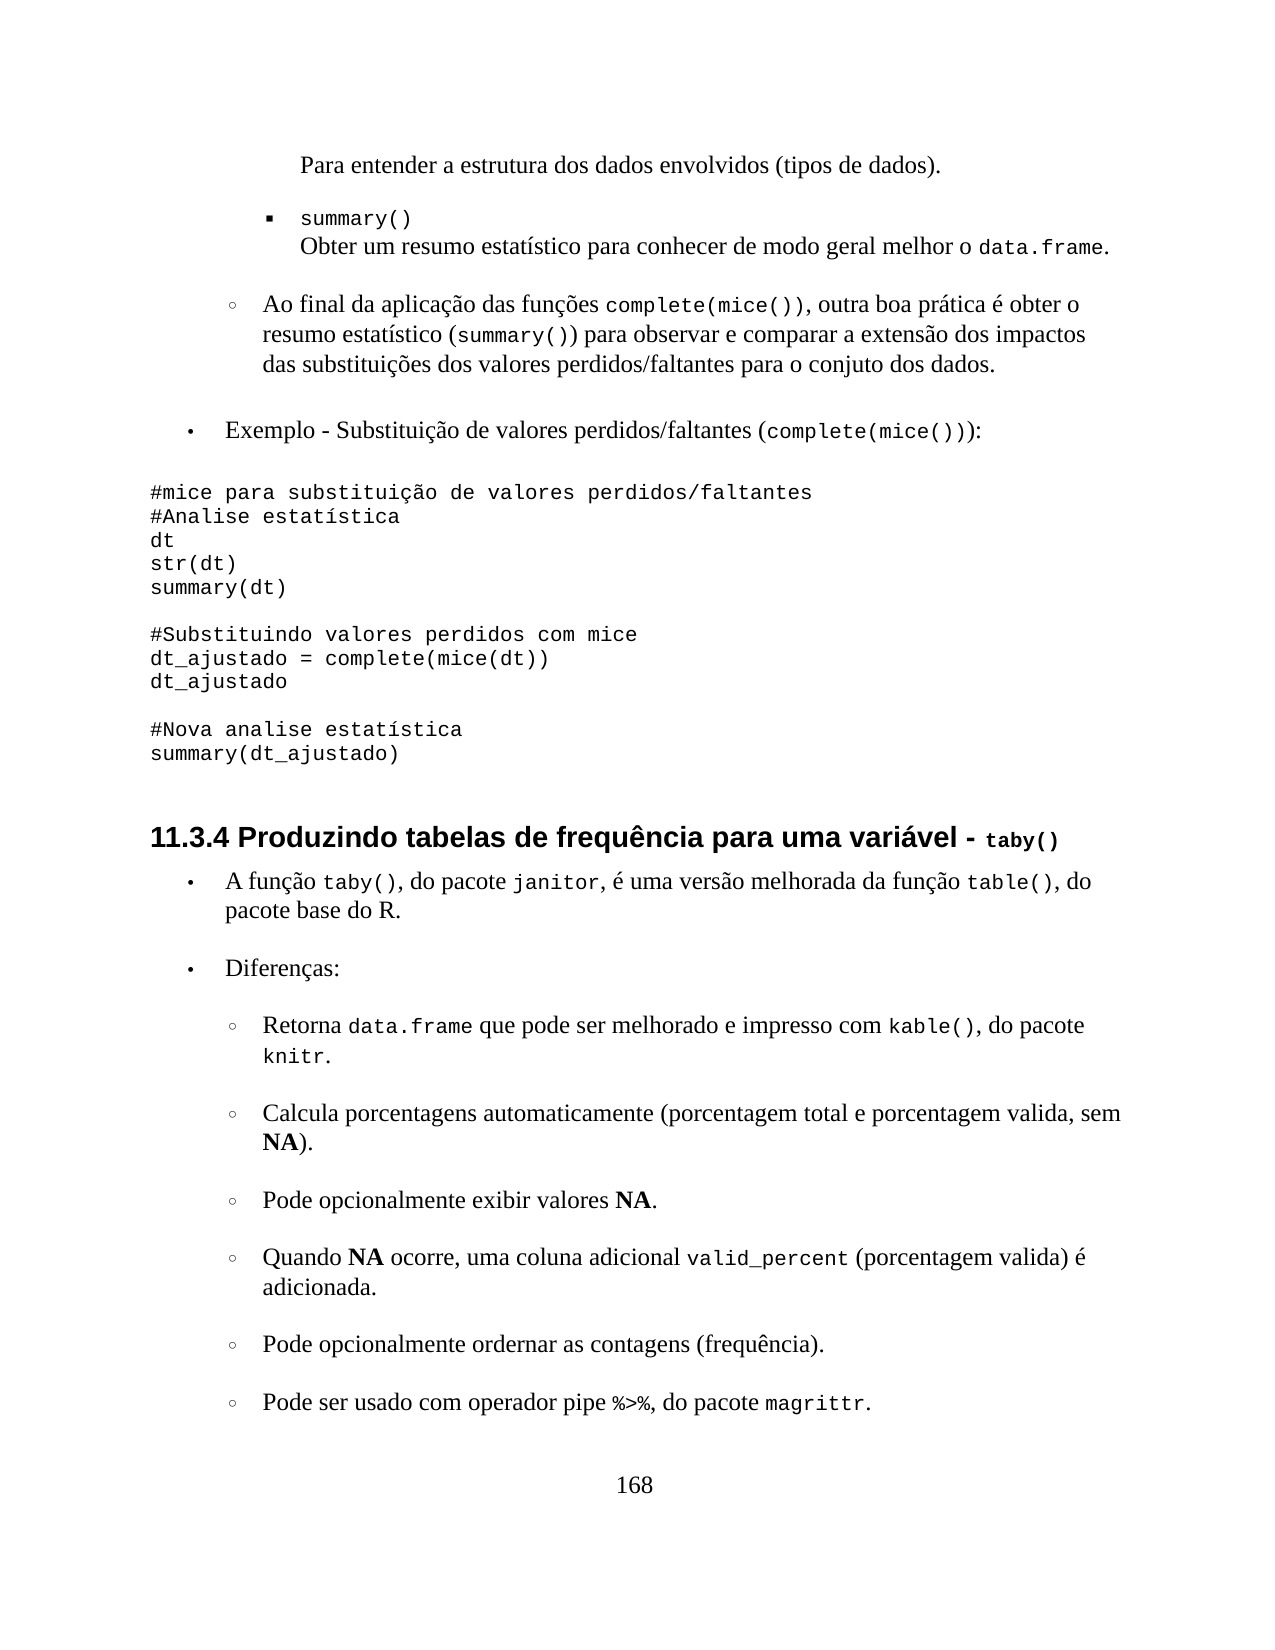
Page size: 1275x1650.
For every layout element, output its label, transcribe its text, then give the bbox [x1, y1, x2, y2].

text #mice para substituição de valores perdidos/faltantes [150, 482, 1125, 506]
list Calcula porcentagens automaticamente (porcentagem total e porcentagem valida, sem NA). [225, 1098, 1125, 1185]
list Quando NA ocorre, uma coluna adicional valid_percent (porcentagem valida) é adicionada. [225, 1242, 1125, 1329]
list str() Para entender a estrutura dos dados envolvidos (tipos de dados). [262, 150, 1125, 207]
text str(dt) [150, 553, 1125, 577]
list Pode opcionalmente ordernar as contagens (frequência). [225, 1329, 1125, 1387]
text summary(dt) [150, 577, 1125, 601]
text dt_ajustado = complete(mice(dt)) [150, 648, 1125, 672]
list Pode opcionalmente exibir valores NA. [225, 1185, 1125, 1242]
list Diferenças: [187, 953, 1125, 1011]
subtitle 11.3.4 Produzindo tabelas de frequência para uma variável - taby() [150, 820, 1125, 853]
list Exemplo - Substituição de valores perdidos/faltantes (complete(mice())): [187, 415, 1125, 473]
list Retorna data.frame que pode ser melhorado e impresso com kable(), do pacote knitr. [225, 1011, 1125, 1098]
text dt_ajustado [150, 672, 1125, 695]
list summary() Obter um resumo estatístico para conhecer de modo geral melhor o data.frame. [262, 207, 1125, 289]
text #Analise estatística [150, 506, 1125, 530]
list Pode ser usado com operador pipe %>%, do pacote magrittr. [225, 1387, 1125, 1416]
text #Substituindo valores perdidos com mice [150, 624, 1125, 648]
text summary(dt_ajustado) [150, 742, 1125, 766]
list Ao final da aplicação das funções complete(mice()), outra boa prática é obter o resumo estatístico (summary()) para observar e comparar a extensão dos impactos das substituições dos valores perdidos/faltantes para o conjuto dos dados. [225, 289, 1125, 406]
list A função taby(), do pacote janitor, é uma versão melhorada da função table(), do pacote base do R. [187, 866, 1125, 953]
text #Nova analise estatística [150, 719, 1125, 742]
text dt [150, 530, 1125, 553]
